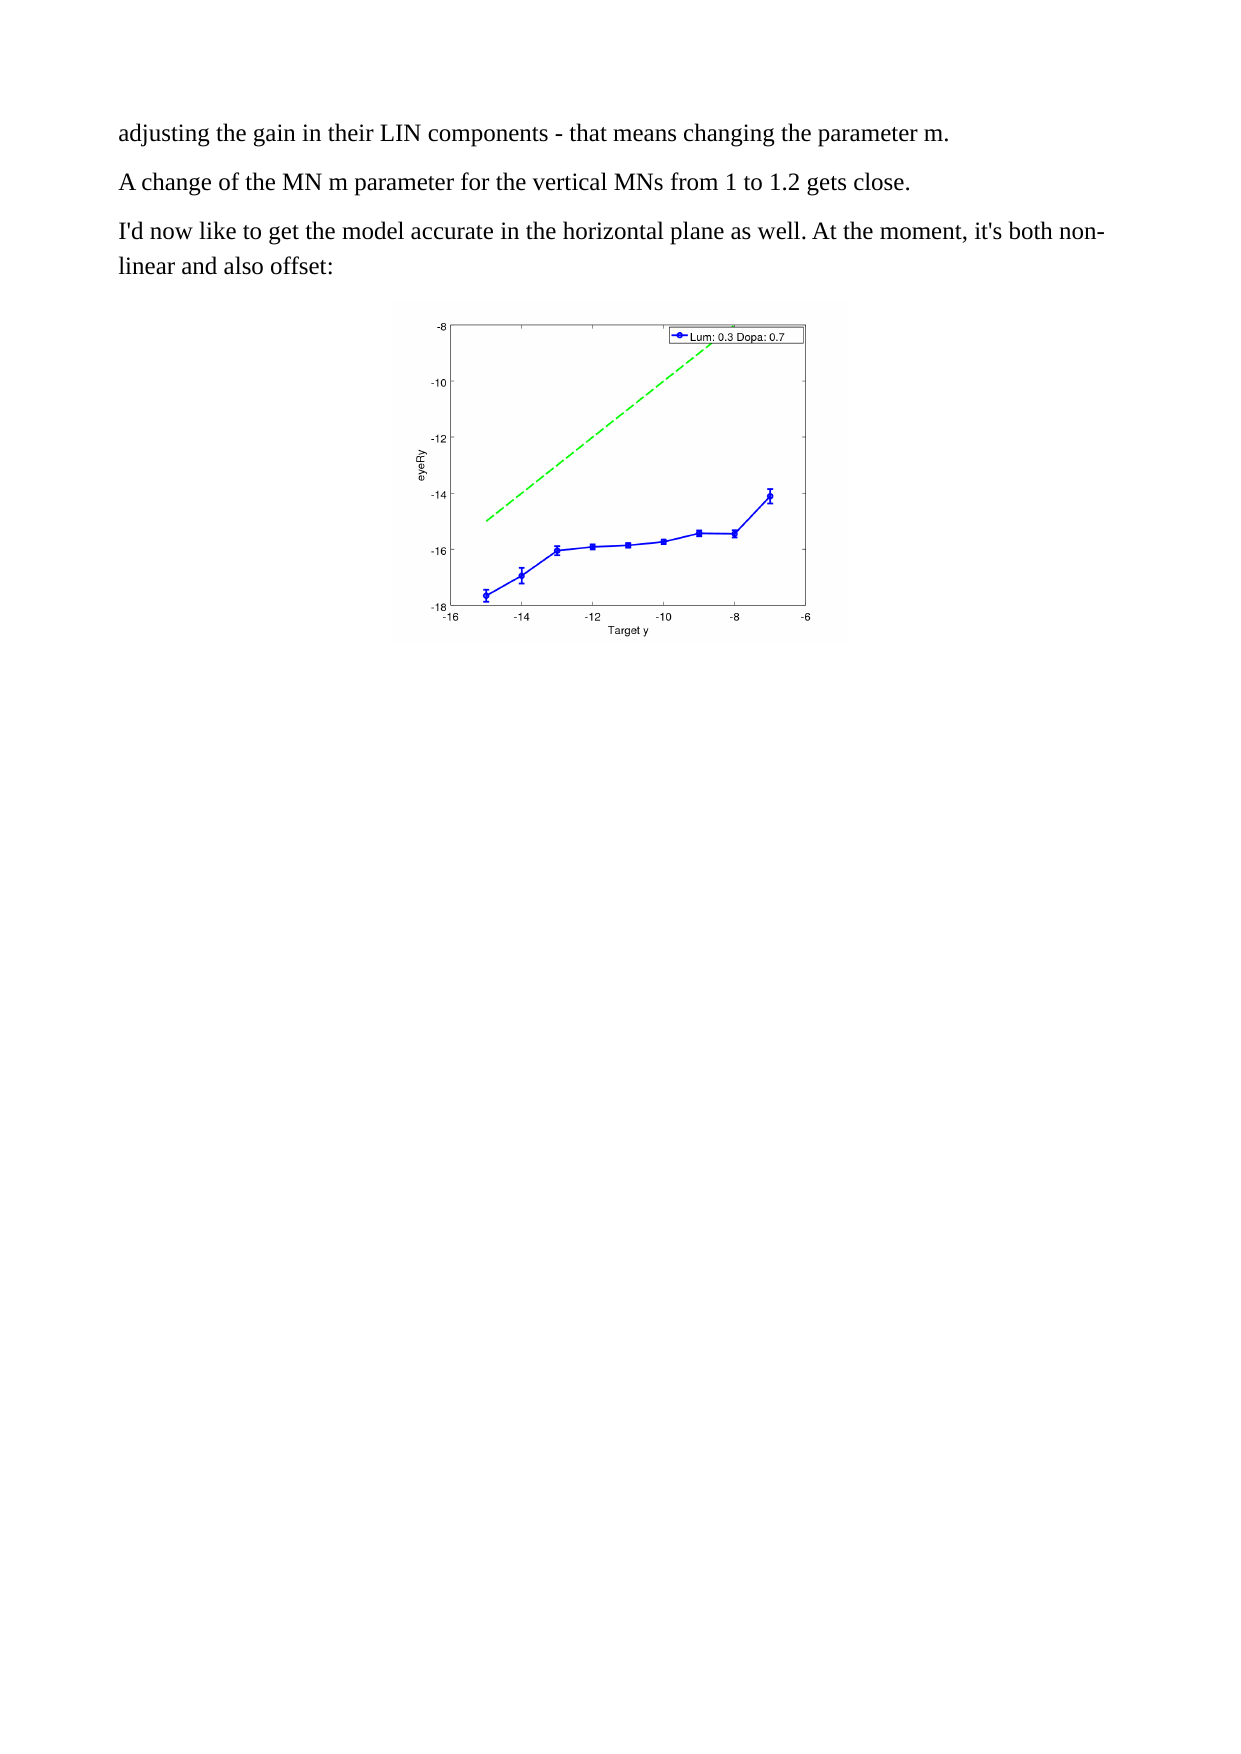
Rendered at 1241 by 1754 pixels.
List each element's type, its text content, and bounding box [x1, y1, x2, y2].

picture [391, 299, 849, 643]
text A change of the MN m parameter for the vertical MNs from 1 to 1.2 gets close. [118, 167, 1122, 196]
text I'd now like to get the model accurate in the horizontal plane as well. At the moment, it's both non-linear and also offset: [118, 216, 1122, 279]
text adjusting the gain in their LIN components - that means changing the parameter m. [118, 118, 1122, 147]
